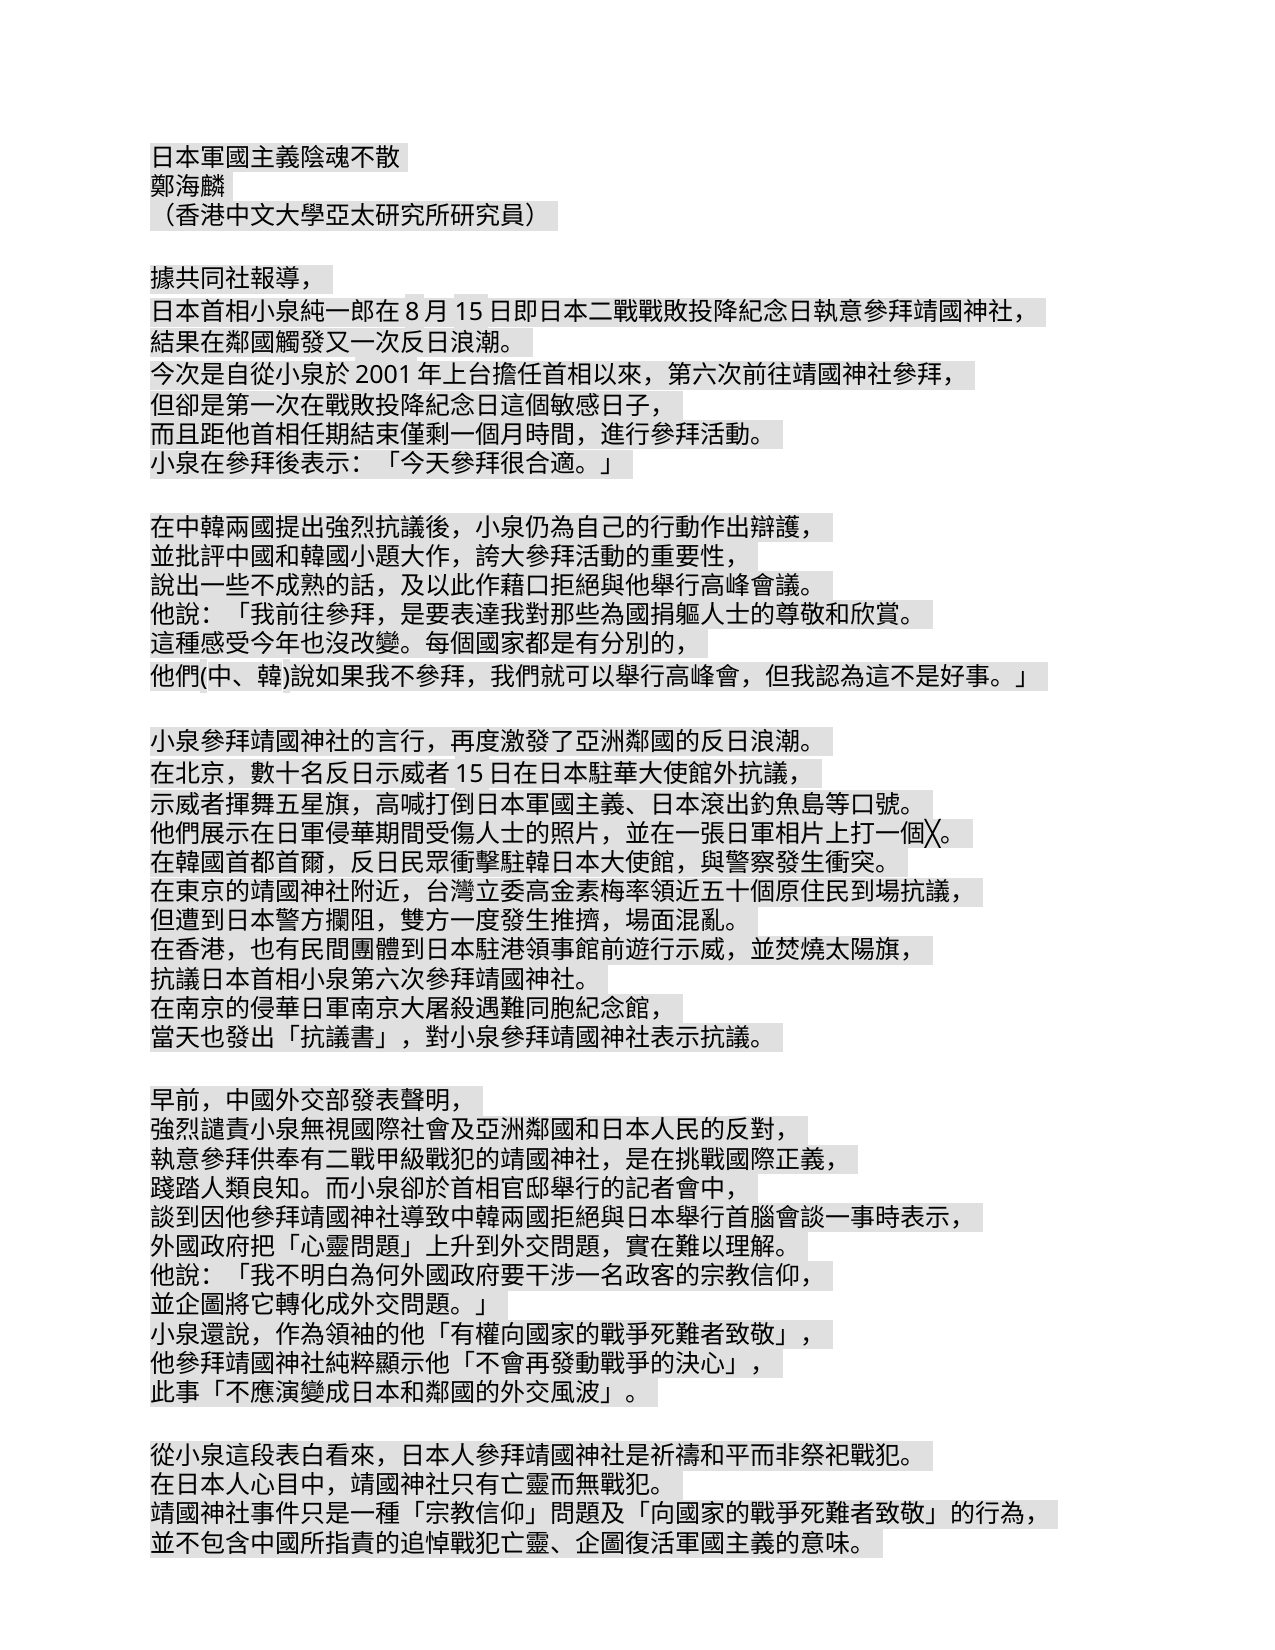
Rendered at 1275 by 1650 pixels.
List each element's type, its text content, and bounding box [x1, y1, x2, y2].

text 日本軍國主義陰魂不散 鄭海麟 （香港中文大學亞太研究所研究員） 據共同社報導， 日本首相小泉純一郎在8月15日即日本二戰戰敗投降紀念日執意參拜靖國神社， 結果在鄰國觸發又一次反日浪潮。 今次是自從小泉於2001年上台擔任首相以來，第六次前往靖國神社參拜， 但卻是第一次在戰敗投降紀念日這個敏感日子， 而且距他首相任期結束僅剩一個月時間，進行參拜活動。 小泉在參拜後表示：「今天參拜很合適。」 在中韓兩國提出強烈抗議後，小泉仍為自己的行動作出辯護， 並批評中國和韓國小題大作，誇大參拜活動的重要性， 說出一些不成熟的話，及以此作藉口拒絕與他舉行高峰會議。 他說：「我前往參拜，是要表達我對那些為國捐軀人士的尊敬和欣賞。 這種感受今年也沒改變。每個國家都是有分別的， 他們(中、韓)說如果我不參拜，我們就可以舉行高峰會，但我認為這不是好事。」 小泉參拜靖國神社的言行，再度激發了亞洲鄰國的反日浪潮。 在北京，數十名反日示威者15日在日本駐華大使館外抗議， 示威者揮舞五星旗，高喊打倒日本軍國主義、日本滾出釣魚島等口號。 他們展示在日軍侵華期間受傷人士的照片，並在一張日軍相片上打一個╳。 在韓國首都首爾，反日民眾衝擊駐韓日本大使館，與警察發生衝突。 在東京的靖國神社附近，台灣立委高金素梅率領近五十個原住民到場抗議， 但遭到日本警方攔阻，雙方一度發生推擠，場面混亂。 在香港，也有民間團體到日本駐港領事館前遊行示威，並焚燒太陽旗， 抗議日本首相小泉第六次參拜靖國神社。 在南京的侵華日軍南京大屠殺遇難同胞紀念館， 當天也發出「抗議書」，對小泉參拜靖國神社表示抗議。 早前，中國外交部發表聲明， 強烈譴責小泉無視國際社會及亞洲鄰國和日本人民的反對， 執意參拜供奉有二戰甲級戰犯的靖國神社，是在挑戰國際正義， 踐踏人類良知。而小泉卻於首相官邸舉行的記者會中， 談到因他參拜靖國神社導致中韓兩國拒絕與日本舉行首腦會談一事時表示， 外國政府把「心靈問題」上升到外交問題，實在難以理解。 他說：「我不明白為何外國政府要干涉一名政客的宗教信仰， 並企圖將它轉化成外交問題。」 小泉還說，作為領袖的他「有權向國家的戰爭死難者致敬」， 他參拜靖國神社純粹顯示他「不會再發動戰爭的決心」， 此事「不應演變成日本和鄰國的外交風波」。 從小泉這段表白看來，日本人參拜靖國神社是祈禱和平而非祭祀戰犯。 在日本人心目中，靖國神社只有亡靈而無戰犯。 靖國神社事件只是一種「宗教信仰」問題及「向國家的戰爭死難者致敬」的行為， 並不包含中國所指責的追悼戰犯亡靈、企圖復活軍國主義的意味。 [150, 75, 1125, 1558]
